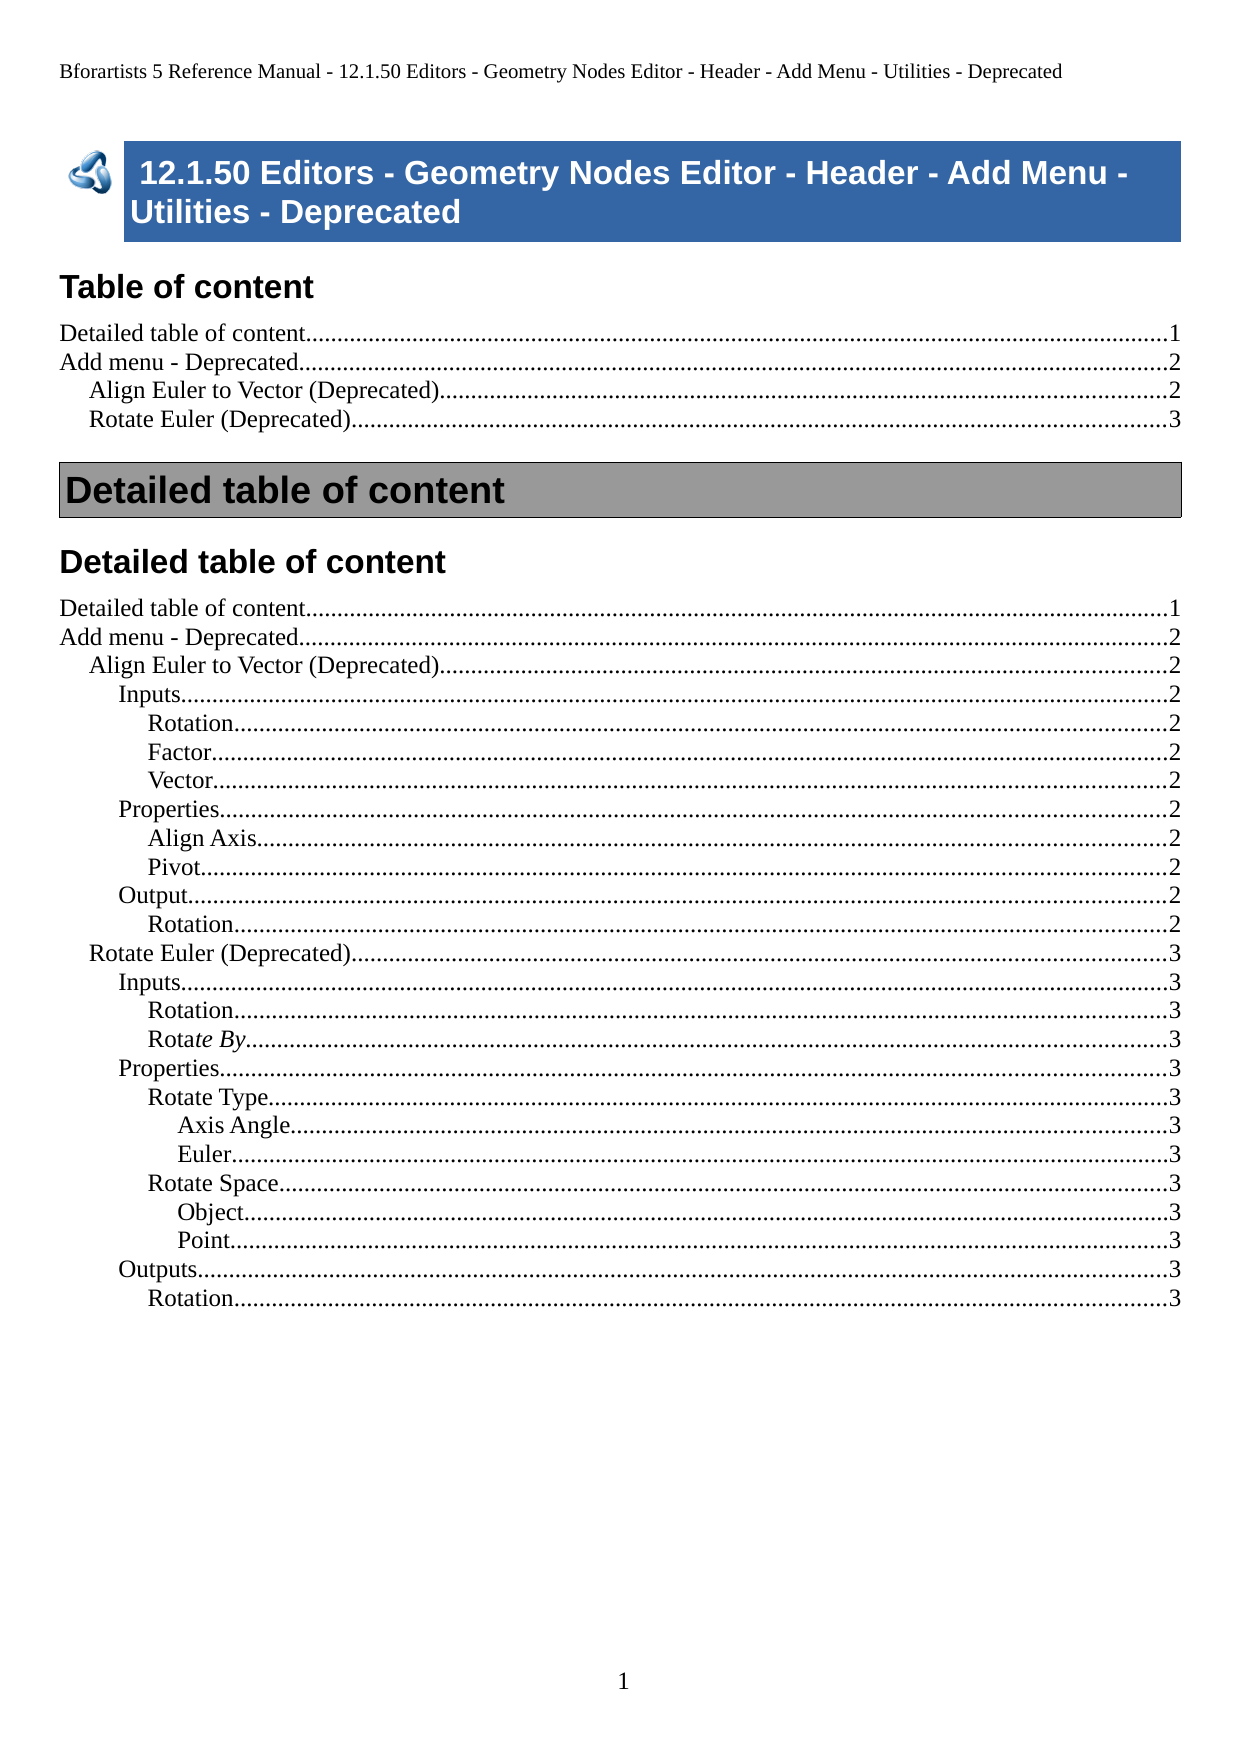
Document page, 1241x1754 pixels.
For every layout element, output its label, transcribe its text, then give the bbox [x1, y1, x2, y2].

text Object 3 [177, 1197, 1181, 1225]
text Properties 2 [118, 794, 1181, 823]
text Output 2 [118, 880, 1181, 909]
text Rotation 3 [147, 995, 1181, 1024]
text Factor 2 [147, 737, 1181, 765]
text Rotate Euler (Deprecated) 3 [88, 938, 1181, 967]
text Properties 3 [118, 1053, 1181, 1082]
text Rotate Euler (Deprecated) 3 [88, 404, 1181, 433]
subtitle Table of content [59, 267, 1181, 305]
table_header 12.1.50 Editors - Geometry Nodes Editor - Header - Add Menu - Utilities - Deprecated [124, 141, 1181, 242]
text Euler 3 [177, 1139, 1181, 1168]
text Rotation 3 [147, 1283, 1181, 1312]
text Inputs 2 [118, 679, 1181, 708]
text Rotation 2 [147, 708, 1181, 737]
subtitle Detailed table of content [59, 542, 1181, 580]
text Rotate Space 3 [147, 1168, 1181, 1197]
text Align Euler to Vector (Deprecated) 2 [88, 375, 1181, 404]
text Outputs 3 [118, 1254, 1181, 1283]
text Add menu - Deprecated 2 [59, 347, 1181, 375]
text Pivot 2 [147, 852, 1181, 880]
text Axis Angle 3 [177, 1110, 1181, 1139]
text Detailed table of content 1 [59, 593, 1181, 622]
text Rotation 2 [147, 909, 1181, 938]
text Align Axis 2 [147, 823, 1181, 852]
table_header [59, 141, 124, 242]
text Rotate Type 3 [147, 1082, 1181, 1110]
table_header Detailed table of content [60, 463, 1181, 517]
text Rotate By 3 [147, 1024, 1181, 1053]
text Point 3 [177, 1225, 1181, 1254]
text Add menu - Deprecated 2 [59, 622, 1181, 650]
text Detailed table of content 1 [59, 318, 1181, 347]
text Inputs 3 [118, 967, 1181, 995]
picture [65, 147, 114, 197]
text Vector 2 [147, 765, 1181, 794]
text Align Euler to Vector (Deprecated) 2 [88, 650, 1181, 679]
